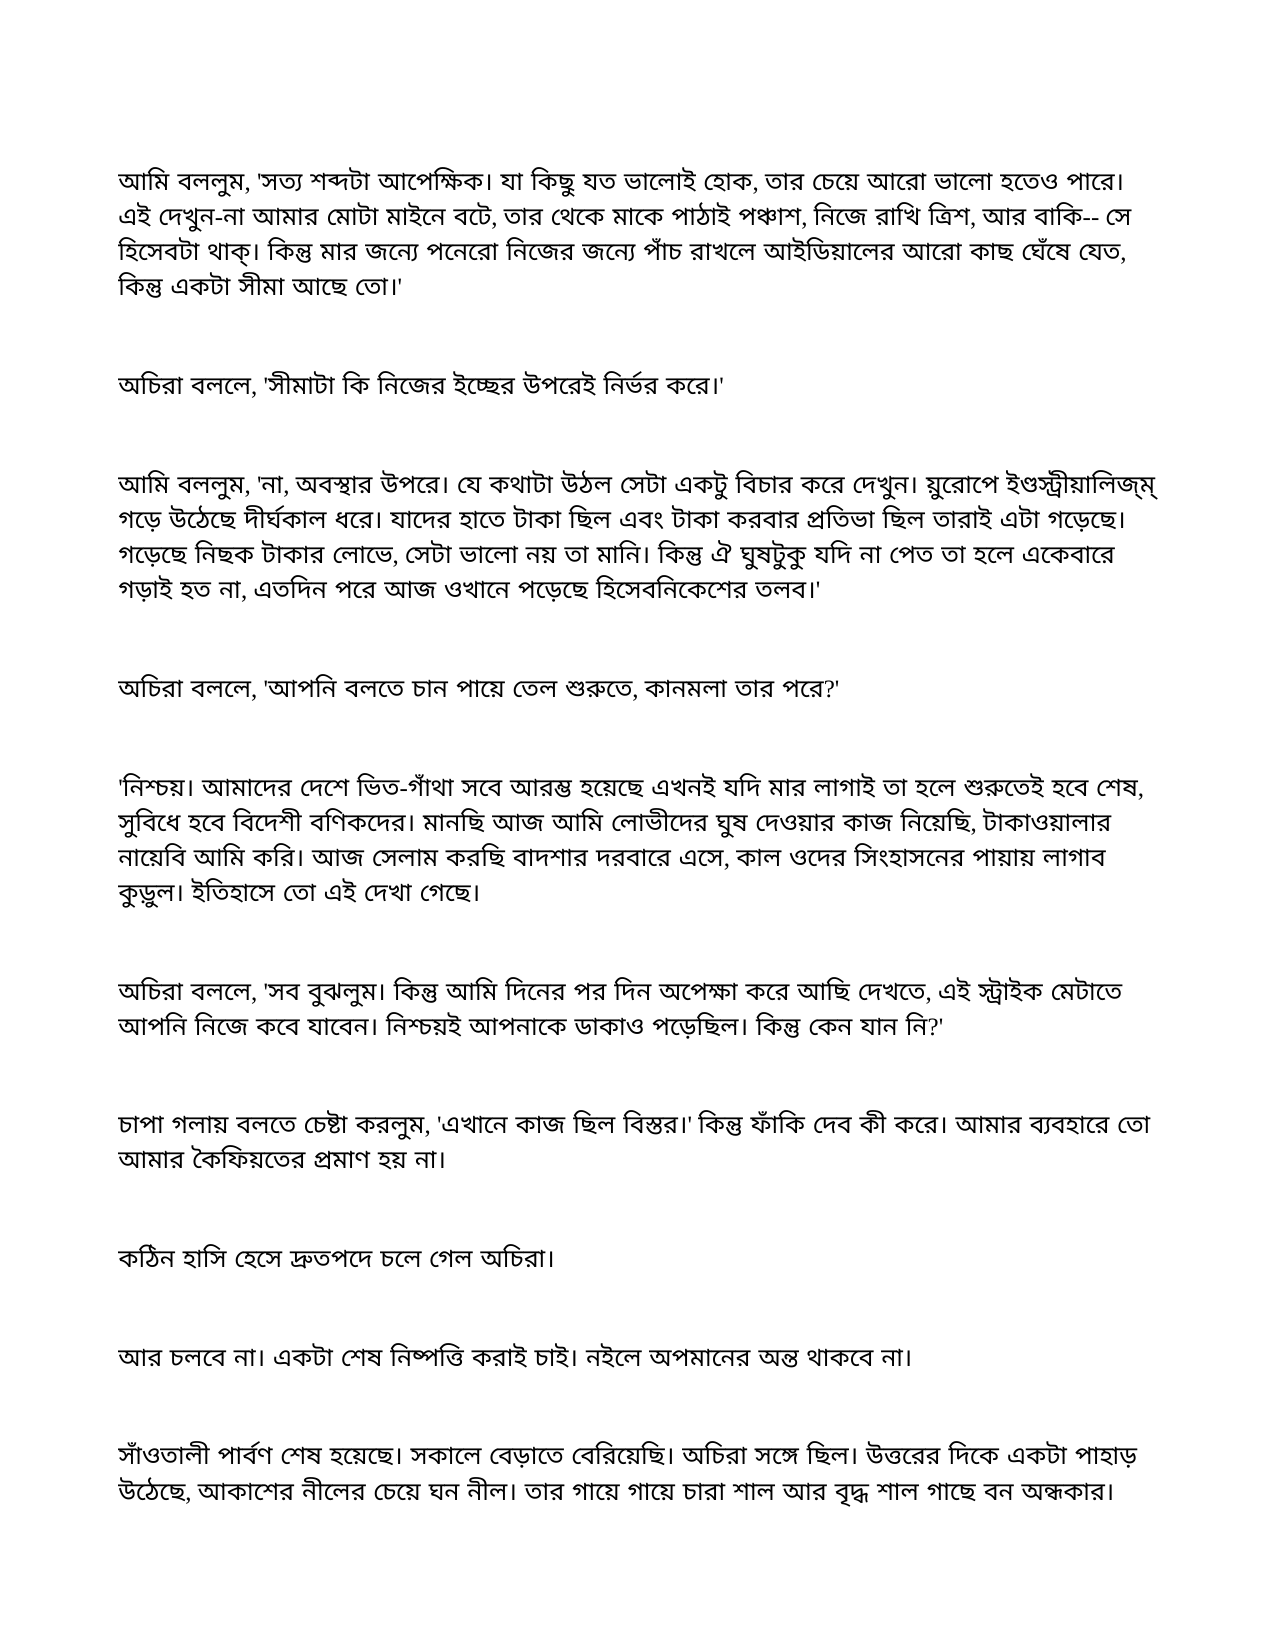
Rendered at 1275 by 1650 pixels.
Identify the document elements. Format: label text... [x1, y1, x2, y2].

text আমি বললুম, 'সত্য শব্দটা আপেক্ষিক। যা কিছু যত ভালোই হোক, তার চেয়ে আরো ভালো হতেও পারে। এই দেখুন-না আমার মোটা মাইনে বটে, তার থেকে মাকে পাঠাই পঞ্চাশ, নিজে রাখি ত্রিশ, আর বাকি-- সে হিসেবটা থাক্‌। কিন্তু মার জন্যে পনেরো নিজের জন্যে পাঁচ রাখলে আইডিয়ালের আরো কাছ ঘেঁষে যেত, কিন্তু একটা সীমা আছে তো।' [118, 167, 1157, 302]
text আমি বললুম, 'না, অবস্থার উপরে। যে কথাটা উঠল সেটা একটু বিচার করে দেখুন। য়ুরোপে ইণ্ডস্ট্রীয়ালিজ্‌ম্‌ গড়ে উঠেছে দীর্ঘকাল ধরে। যাদের হাতে টাকা ছিল এবং টাকা করবার প্রতিভা ছিল তারাই এটা গড়েছে। গড়েছে নিছক টাকার লোভে, সেটা ভালো নয় তা মানি। কিন্তু ঐ ঘুষটুকু যদি না পেত তা হলে একেবারে গড়াই হত না, এতদিন পরে আজ ওখানে পড়েছে হিসেবনিকেশের তলব।' [118, 470, 1157, 604]
text আর চলবে না। একটা শেষ নিষ্পত্তি করাই চাই। নইলে অপমানের অন্ত থাকবে না। [118, 1343, 1157, 1372]
text অচিরা বললে, 'আপনি বলতে চান পায়ে তেল শুরুতে, কানমলা তার পরে?' [118, 674, 1157, 703]
text অচিরা বললে, 'সব বুঝলুম। কিন্তু আমি দিনের পর দিন অপেক্ষা করে আছি দেখতে, এই স্ট্রাইক মেটাতে আপনি নিজে কবে যাবেন। নিশ্চয়ই আপনাকে ডাকাও পড়েছিল। কিন্তু কেন যান নি?' [118, 977, 1157, 1041]
text সাঁওতালী পার্বণ শেষ হয়েছে। সকালে বেড়াতে বেরিয়েছি। অচিরা সঙ্গে ছিল। উত্তরের দিকে একটা পাহাড় উঠেছে, আকাশের নীলের চেয়ে ঘন নীল। তার গায়ে গায়ে চারা শাল আর বৃদ্ধ শাল গাছে বন অন্ধকার। [118, 1442, 1157, 1506]
text কঠিন হাসি হেসে দ্রুতপদে চলে গেল অচিরা। [118, 1244, 1157, 1273]
text অচিরা বললে, 'সীমাটা কি নিজের ইচ্ছের উপরেই নির্ভর করে।' [118, 371, 1157, 401]
text 'নিশ্চয়। আমাদের দেশে ভিত-গাঁথা সবে আরম্ভ হয়েছে এখনই যদি মার লাগাই তা হলে শুরুতেই হবে শেষ, সুবিধে হবে বিদেশী বণিকদের। মানছি আজ আমি লোভীদের ঘুষ দেওয়ার কাজ নিয়েছি, টাকাওয়ালার নায়েবি আমি করি। আজ সেলাম করছি বাদশার দরবারে এসে, কাল ওদের সিংহাসনের পায়ায় লাগাব কুড়ুল। ইতিহাসে তো এই দেখা গেছে। [118, 773, 1157, 907]
text চাপা গলায় বলতে চেষ্টা করলুম, 'এখানে কাজ ছিল বিস্তর।' কিন্তু ফাঁকি দেব কী করে। আমার ব্যবহারে তো আমার কৈফিয়তের প্রমাণ হয় না। [118, 1111, 1157, 1175]
